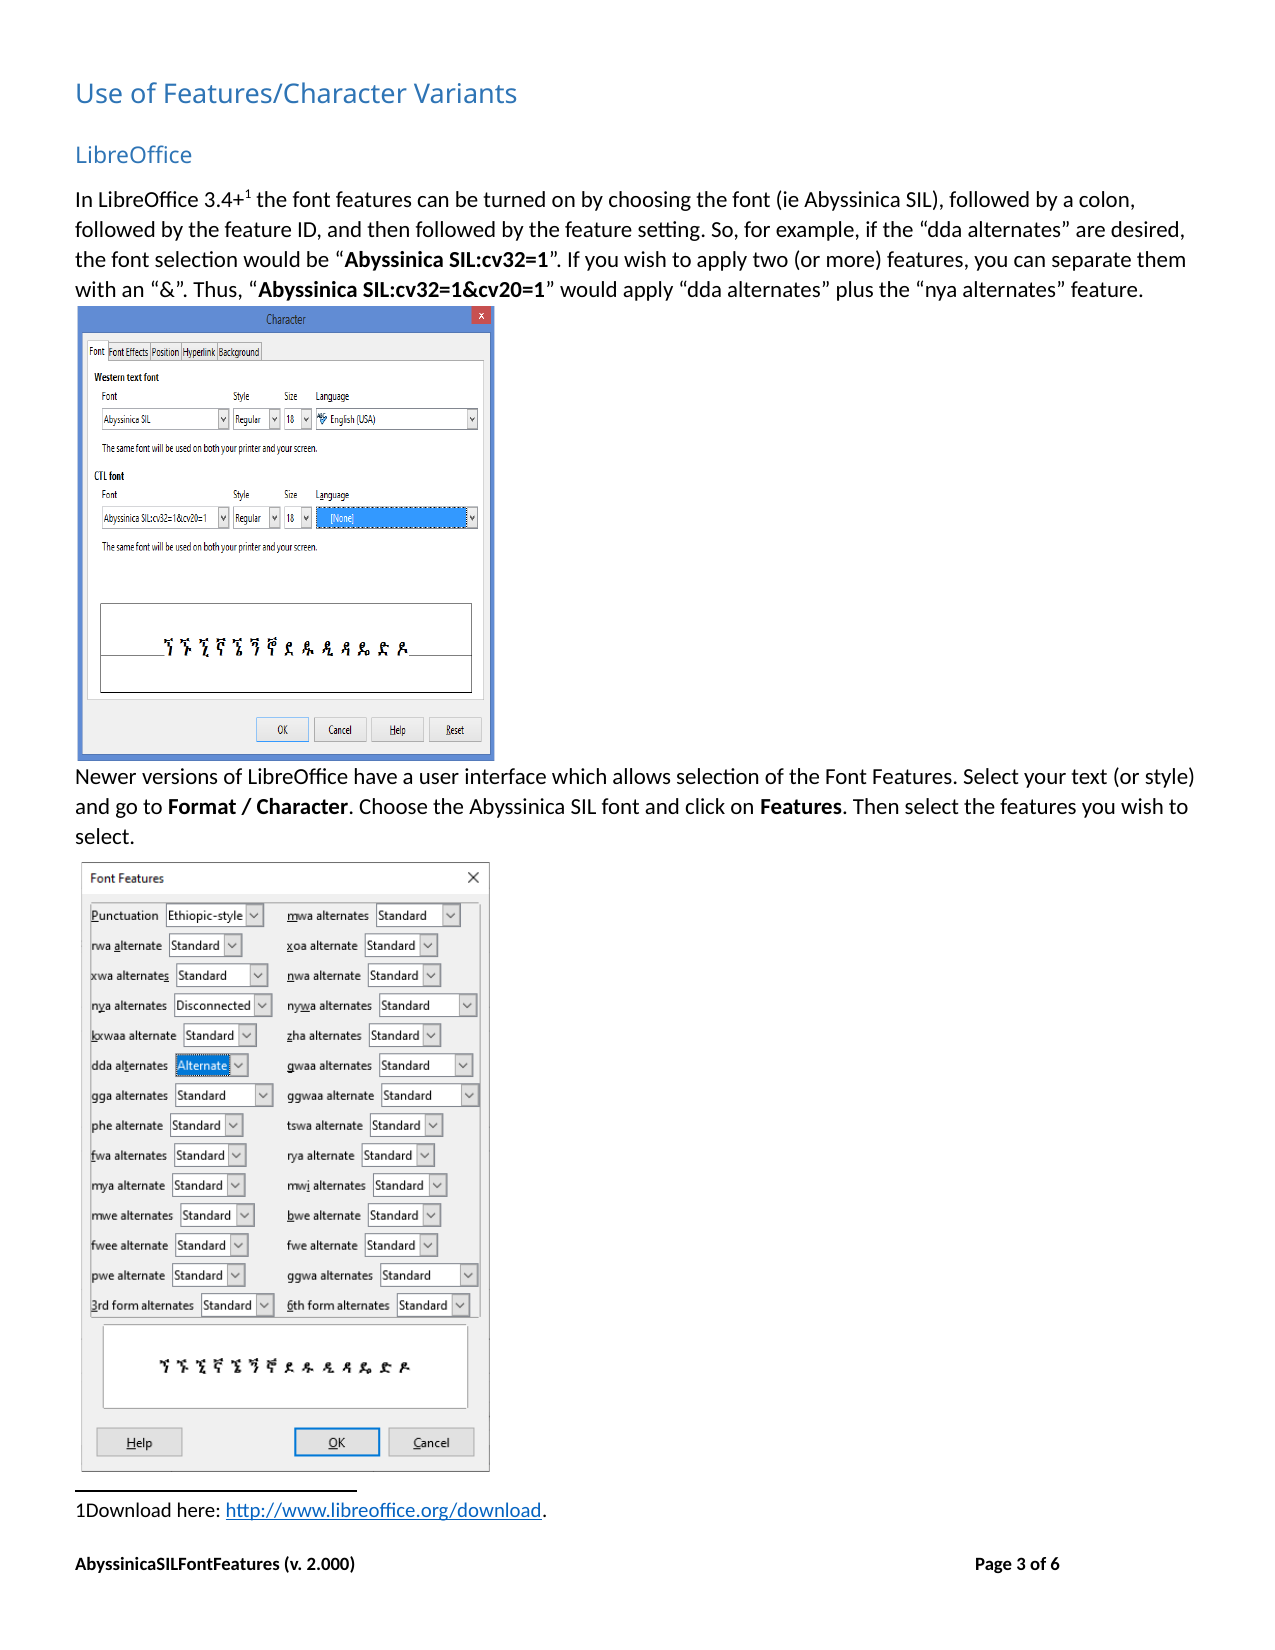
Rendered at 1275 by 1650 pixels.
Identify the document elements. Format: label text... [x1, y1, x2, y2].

text In LibreOffice 3.4+ the font features can be turned on by choosing the font (ie Abyssinica SIL), followed by a colon, followed by the feature ID, and then followed by the feature setting. So, for example, if the “dda alternates” are desired, the font selection would be “Abyssinica SIL:cv32=1”. If you wish to apply two (or more) features, you can separate them with an “&”. Thus, “Abyssinica SIL:cv32=1&cv20=1” would apply “dda alternates” plus the “nya alternates” feature. [75, 185, 1200, 303]
picture [77, 306, 495, 761]
picture [81, 862, 490, 1472]
subtitle LibreOffice [75, 139, 1200, 171]
text Newer versions of LibreOffice have a user interface which allows selection of the Font Features. Select your text (or style) and go to Format / Character. Choose the Abyssinica SIL font and click on Features. Then select the features you wish to select. [75, 761, 1200, 850]
text Download here: http://www.libreoffice.org/download. [75, 1497, 1200, 1523]
subtitle Use of Features/Character Variants [75, 75, 1200, 112]
